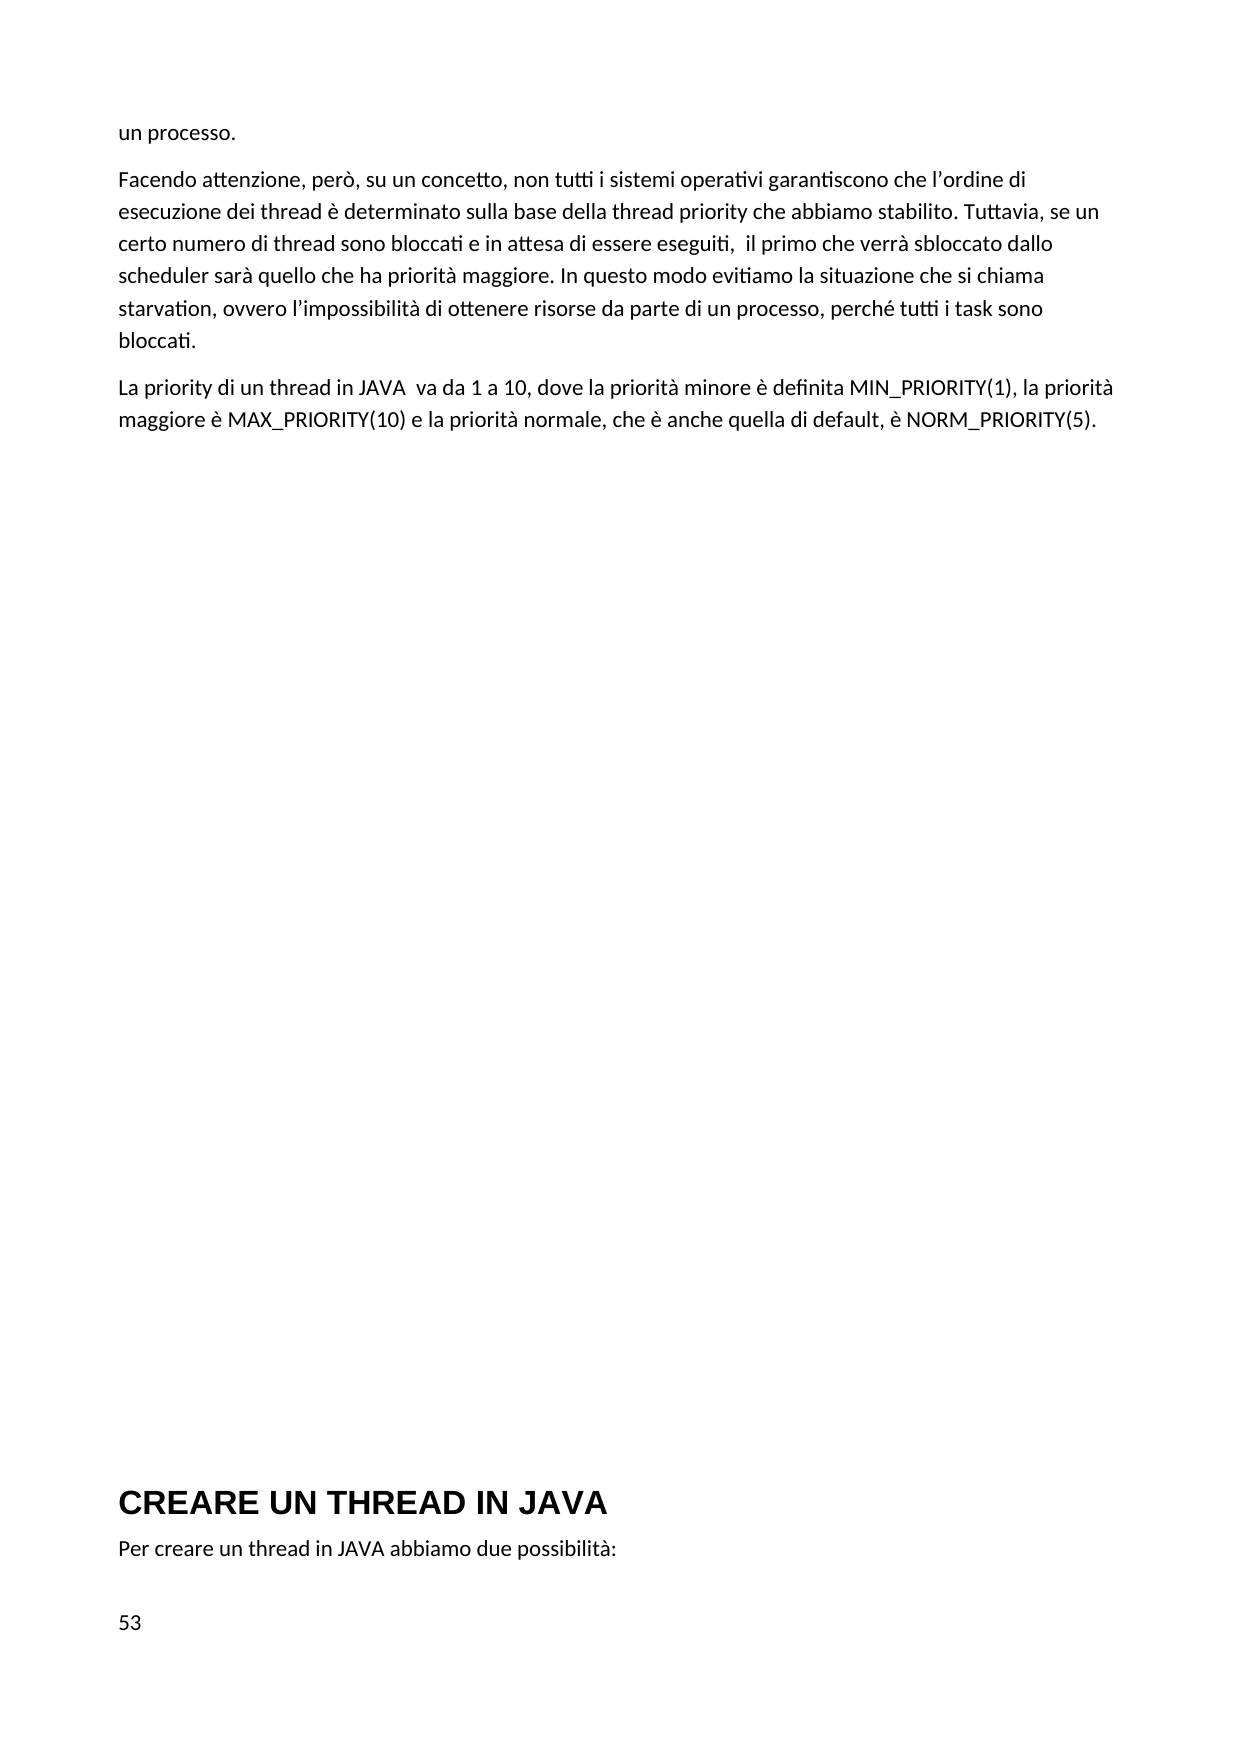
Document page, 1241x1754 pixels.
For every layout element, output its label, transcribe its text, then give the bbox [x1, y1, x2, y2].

subtitle CREARE UN THREAD IN JAVA [118, 1483, 1122, 1521]
text Facendo attenzione, però, su un concetto, non tutti i sistemi operativi garantiscono che l’ordine di esecuzione dei thread è determinato sulla base della thread priority che abbiamo stabilito. Tuttavia, se un certo numero di thread sono bloccati e in attesa di essere eseguiti, il primo che verrà sbloccato dallo scheduler sarà quello che ha priorità maggiore. In questo modo evitiamo la situazione che si chiama starvation, ovvero l’impossibilità di ottenere risorse da parte di un processo, perché tutti i task sono bloccati. [118, 165, 1122, 354]
text La priority di un thread in JAVA va da 1 a 10, dove la priorità minore è definita MIN_PRIORITY(1), la priorità maggiore è MAX_PRIORITY(10) e la priorità normale, che è anche quella di default, è NORM_PRIORITY(5). [118, 373, 1122, 433]
text un processo. [118, 118, 1122, 146]
text Per creare un thread in JAVA abbiamo due possibilità: [118, 1534, 1122, 1562]
